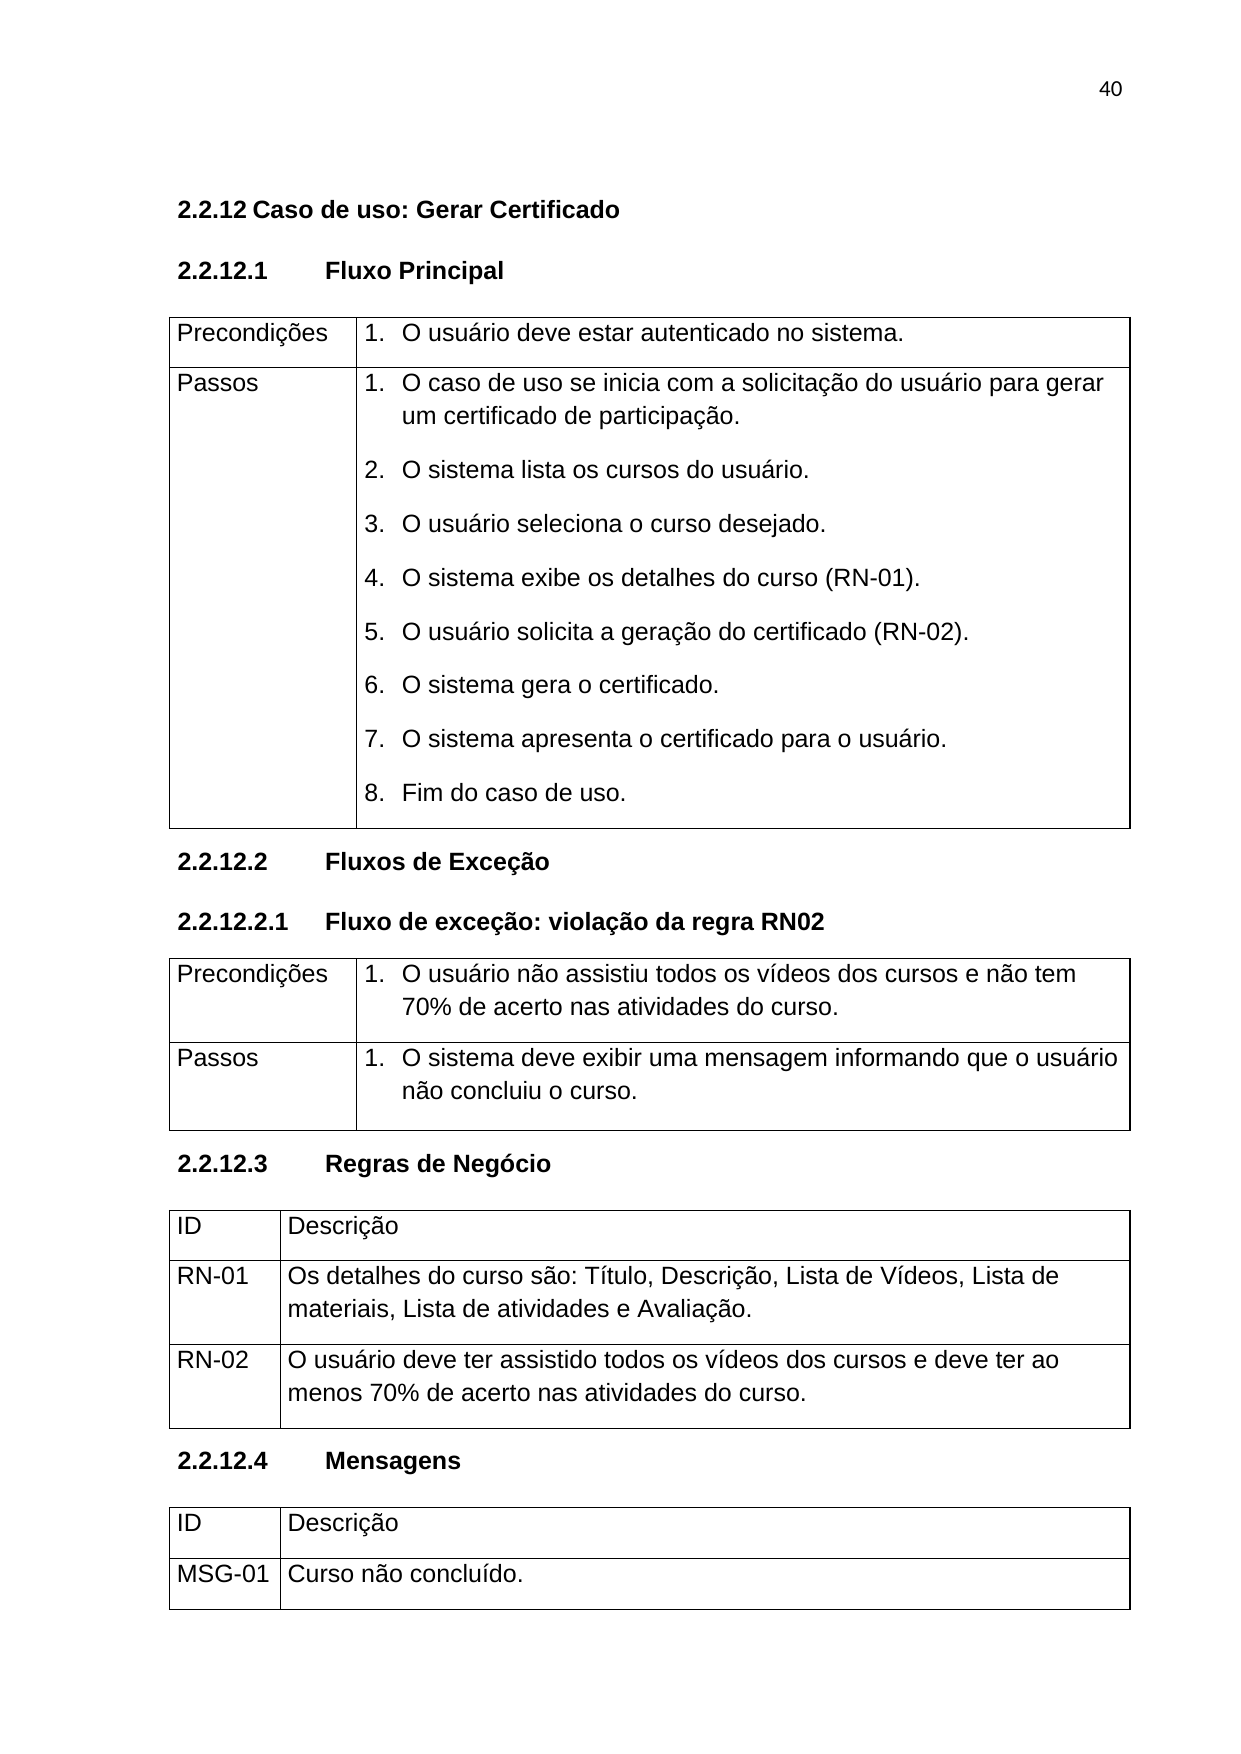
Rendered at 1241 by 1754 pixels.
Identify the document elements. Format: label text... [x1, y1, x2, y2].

table_cell RN-02 [170, 1345, 280, 1428]
table_cell Os detalhes do curso são: Título, Descrição, Lista de Vídeos, Lista de materiais, Lista de atividades e Avaliação. [281, 1261, 1129, 1344]
table_cell O caso de uso se inicia com a solicitação do usuário para gerar um certificado de participação. O sistema lista os cursos do usuário. O usuário seleciona o curso desejado. O sistema exibe os detalhes do curso (RN-01). O usuário solicita a geração do certificado (RN-02). O sistema gera o certificado. O sistema apresenta o certificado para o usuário. Fim do caso de uso. [357, 368, 1129, 828]
table_cell MSG-01 [170, 1559, 280, 1608]
table_header Precondições [170, 318, 356, 367]
table_cell O usuário deve ter assistido todos os vídeos dos cursos e deve ter ao menos 70% de acerto nas atividades do curso. [281, 1345, 1129, 1428]
table_cell Passos [170, 368, 356, 828]
table_header Descrição [281, 1508, 1129, 1558]
table_header O usuário deve estar autenticado no sistema. [357, 318, 1129, 367]
table_header Precondições [170, 959, 356, 1042]
subtitle Fluxos de Exceção [177, 847, 1122, 875]
table_cell O sistema deve exibir uma mensagem informando que o usuário não concluiu o curso. [357, 1043, 1129, 1130]
table_cell Curso não concluído. [281, 1559, 1129, 1608]
table_header ID [170, 1508, 280, 1558]
table_header Descrição [281, 1211, 1129, 1260]
table_cell Passos [170, 1043, 356, 1130]
subtitle Fluxo Principal [177, 256, 1122, 284]
table_header O usuário não assistiu todos os vídeos dos cursos e não tem 70% de acerto nas atividades do curso. [357, 959, 1129, 1042]
table_header ID [170, 1211, 280, 1260]
subtitle Caso de uso: Gerar Certificado [177, 195, 1122, 224]
subtitle Regras de Negócio [177, 1149, 1122, 1178]
table_cell RN-01 [170, 1261, 280, 1344]
subtitle Fluxo de exceção: violação da regra RN02 [177, 907, 1122, 936]
subtitle Mensagens [177, 1446, 1122, 1475]
